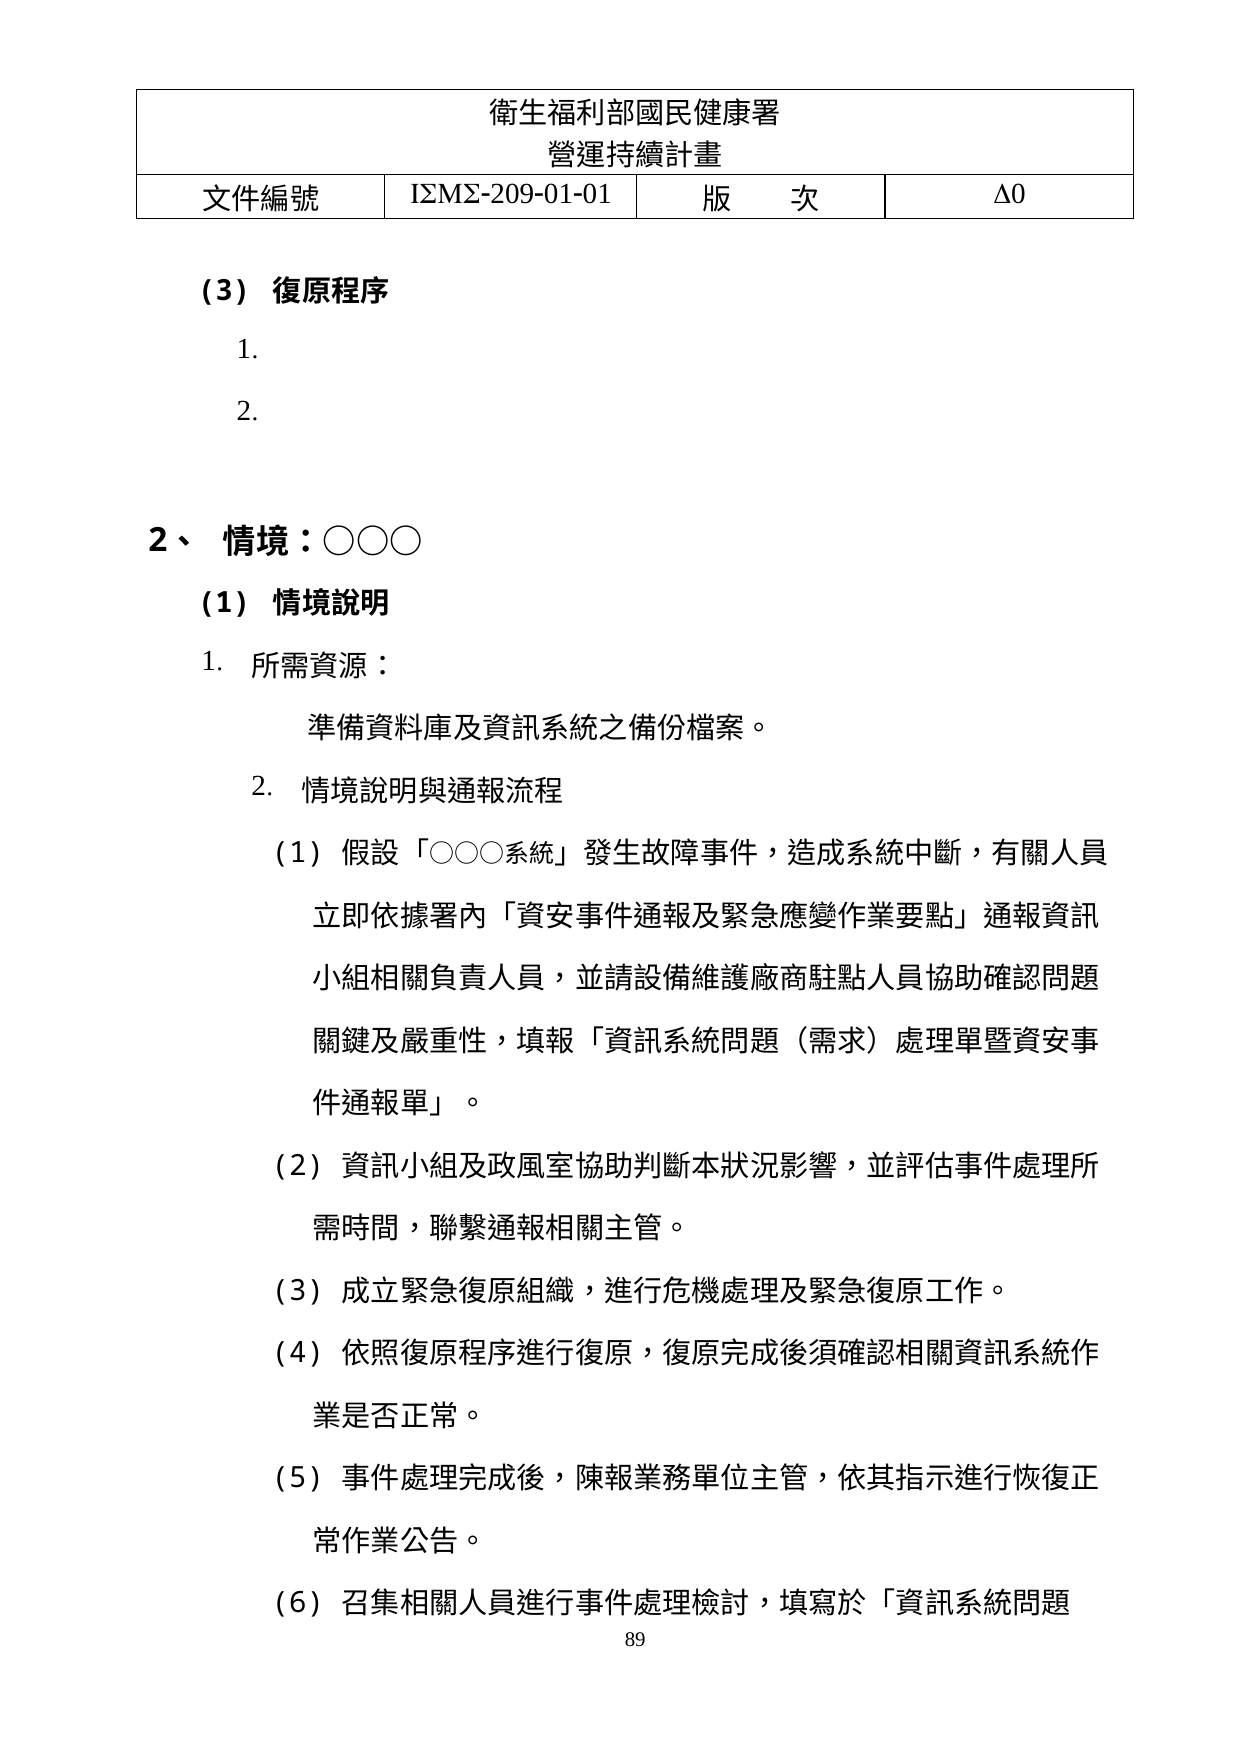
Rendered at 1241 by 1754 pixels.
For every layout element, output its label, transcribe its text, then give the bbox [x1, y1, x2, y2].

text (1) 假設「○○○系統」發生故障事件，造成系統中斷，有關人員立即依據署內「資安事件通報及緊急應變作業要點」通報資訊小組相關負責人員，並請設備維護廠商駐點人員協助確認問題關鍵及嚴重性，填報「資訊系統問題（需求）處理單暨資安事件通報單」。 [219, 809, 1122, 1122]
text (5) 事件處理完成後，陳報業務單位主管，依其指示進行恢復正常作業公告。 [219, 1434, 1122, 1559]
list 情境：○○○ [148, 497, 1122, 559]
text (3) 成立緊急復原組織，進行危機處理及緊急復原工作。 [219, 1247, 1122, 1309]
list 所需資源： [148, 622, 1122, 684]
text (2) 資訊小組及政風室協助判斷本狀況影響，並評估事件處理所需時間，聯繫通報相關主管。 [219, 1122, 1122, 1247]
text 準備資料庫及資訊系統之備份檔案。 [307, 684, 1122, 747]
list 情境說明 [198, 559, 1122, 622]
text (6) 召集相關人員進行事件處理檢討，填寫於「資訊系統問題 [219, 1559, 1122, 1622]
list 情境說明與通報流程 [251, 747, 1122, 809]
text (4) 依照復原程序進行復原，復原完成後須確認相關資訊系統作業是否正常。 [219, 1309, 1122, 1434]
list 復原程序 [198, 247, 1122, 309]
